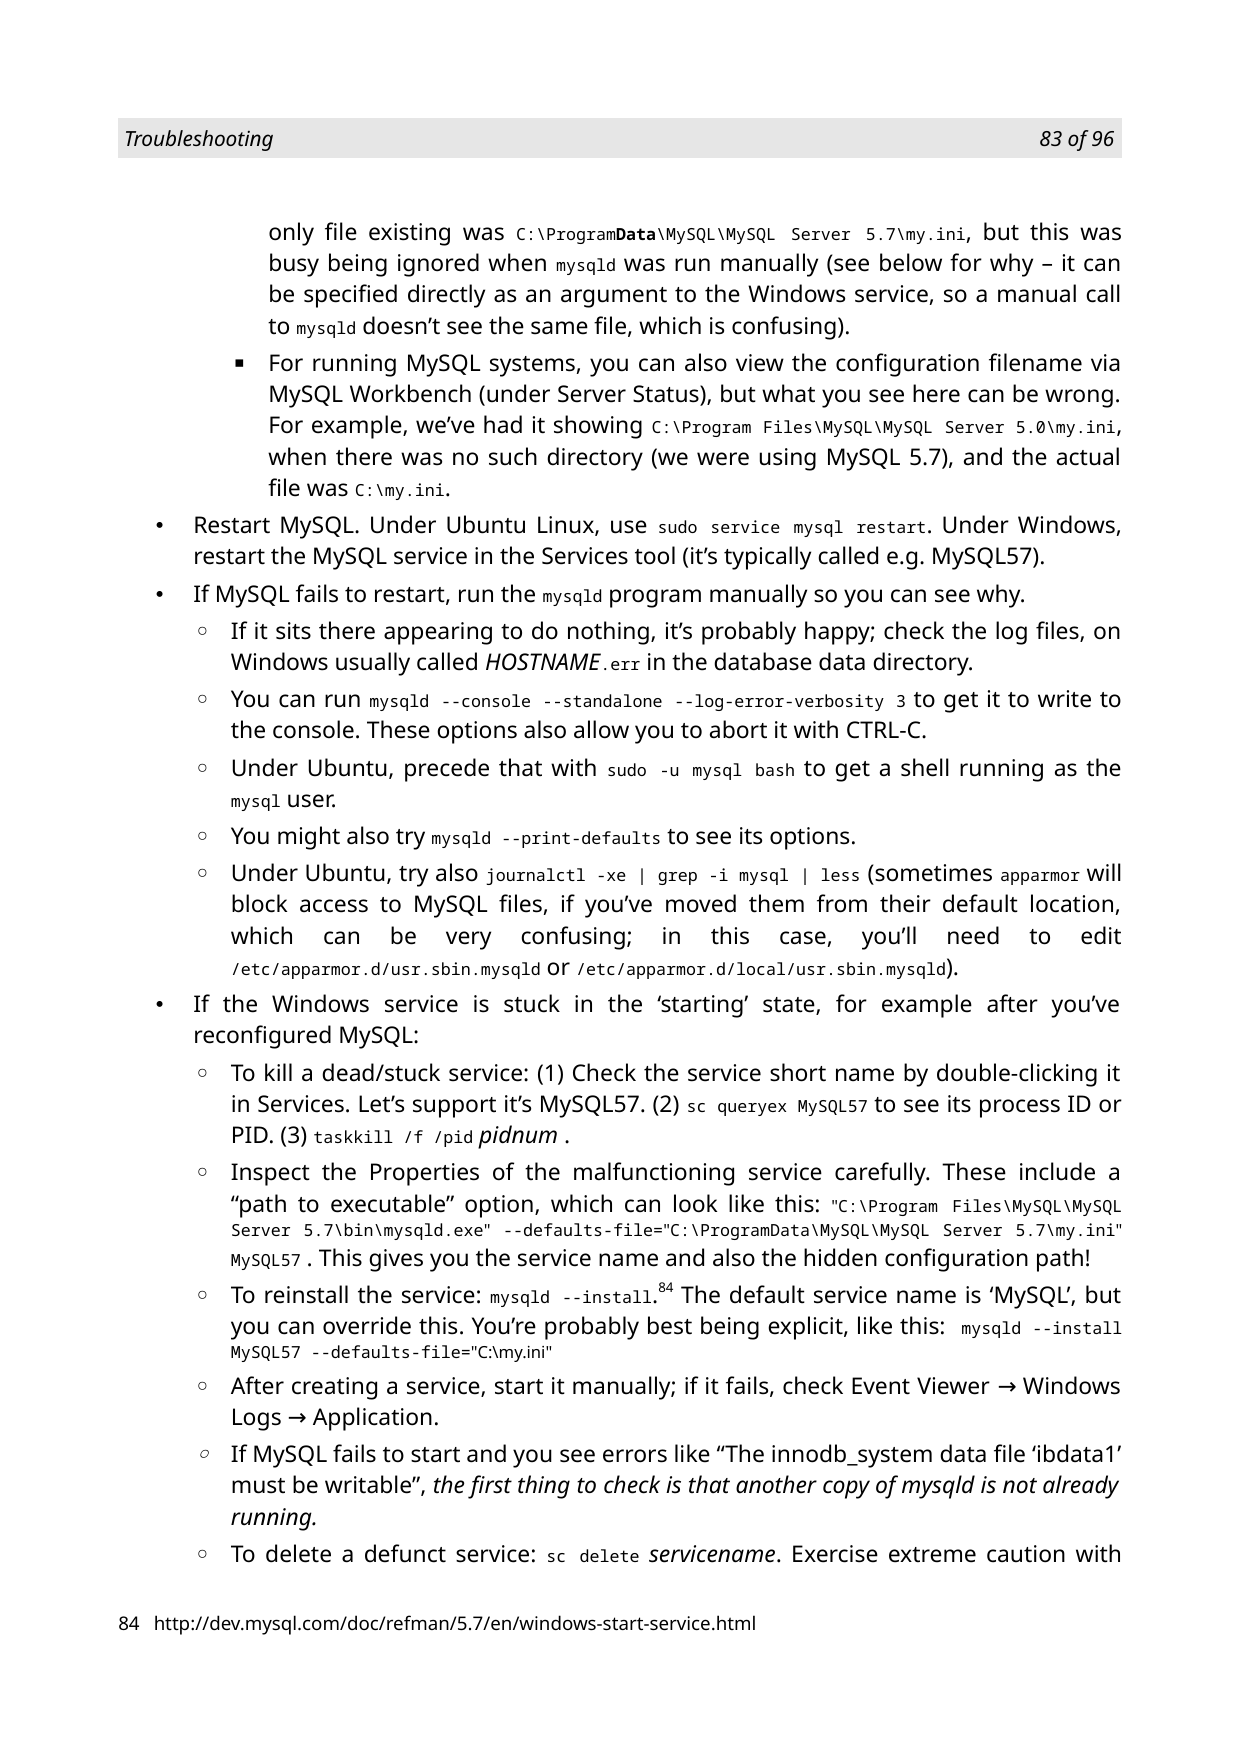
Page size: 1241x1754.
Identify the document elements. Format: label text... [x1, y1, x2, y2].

list http://dev.mysql.com/doc/refman/5.7/en/windows-start-service.html [118, 1610, 1122, 1636]
list For running MySQL systems, you can also view the configuration filename via MySQL Workbench (under Server Status), but what you see here can be wrong. For example, we’ve had it showing C:\Program Files\MySQL\MySQL Server 5.0\my.ini, when there was no such directory (we were using MySQL 5.7), and the actual file was C:\my.ini. [231, 347, 1122, 503]
list If the Windows service is stuck in the ‘starting’ state, for example after you’ve reconfigured MySQL: [156, 988, 1122, 1051]
list If MySQL fails to start and you see errors like “The innodb_system data file ‘ibdata1’ must be writable”, the first thing to check is that another copy of mysqld is not already running. [193, 1438, 1122, 1532]
list If it sits there appearing to do nothing, it’s probably happy; check the log files, on Windows usually called HOSTNAME.err in the database data directory. [193, 615, 1122, 677]
list Under Ubuntu, precede that with sudo -u mysql bash to get a shell running as the mysql user. [193, 752, 1122, 814]
list only file existing was C:\ProgramData\MySQL\MySQL Server 5.7\my.ini, but this was busy being ignored when mysqld was run manually (see below for why – it can be specified directly as an argument to the Windows service, so a manual call to mysqld doesn’t see the same file, which is confusing). [231, 216, 1122, 341]
list If MySQL fails to restart, run the mysqld program manually so you can see why. [156, 577, 1122, 609]
list To reinstall the service: mysqld --install. The default service name is ‘MySQL’, but you can override this. You’re probably best being explicit, like this: mysqld --install MySQL57 --defaults-file="C:\my.ini" [193, 1279, 1122, 1364]
list Under Ubuntu, try also journalctl -xe | grep -i mysql | less (sometimes apparmor will block access to MySQL files, if you’ve moved them from their default location, which can be very confusing; in this case, you’ll need to edit /etc/apparmor.d/usr.sbin.mysqld or /etc/apparmor.d/local/usr.sbin.mysqld). [193, 857, 1122, 982]
list To delete a defunct service: sc delete servicename. Exercise extreme caution with [193, 1538, 1122, 1569]
list Inspect the Properties of the malfunctioning service carefully. These include a “path to executable” option, which can look like this: "C:\Program Files\MySQL\MySQL Server 5.7\bin\mysqld.exe" --defaults-file="C:\ProgramData\MySQL\MySQL Server 5.7\my.ini" MySQL57 . This gives you the service name and also the hidden configuration path! [193, 1156, 1122, 1273]
list You can run mysqld --console --standalone --log-error-verbosity 3 to get it to write to the console. These options also allow you to abort it with CTRL-C. [193, 683, 1122, 746]
list To kill a dead/stuck service: (1) Check the service short name by double-clicking it in Services. Let’s support it’s MySQL57. (2) sc queryex MySQL57 to see its process ID or PID. (3) taskkill /f /pid pidnum . [193, 1057, 1122, 1150]
list You might also try mysqld --print-defaults to see its options. [193, 820, 1122, 851]
list Restart MySQL. Under Ubuntu Linux, use sudo service mysql restart. Under Windows, restart the MySQL service in the Services tool (it’s typically called e.g. MySQL57). [156, 509, 1122, 572]
list After creating a service, start it manually; if it fails, check Event Viewer → Windows Logs → Application. [193, 1370, 1122, 1432]
